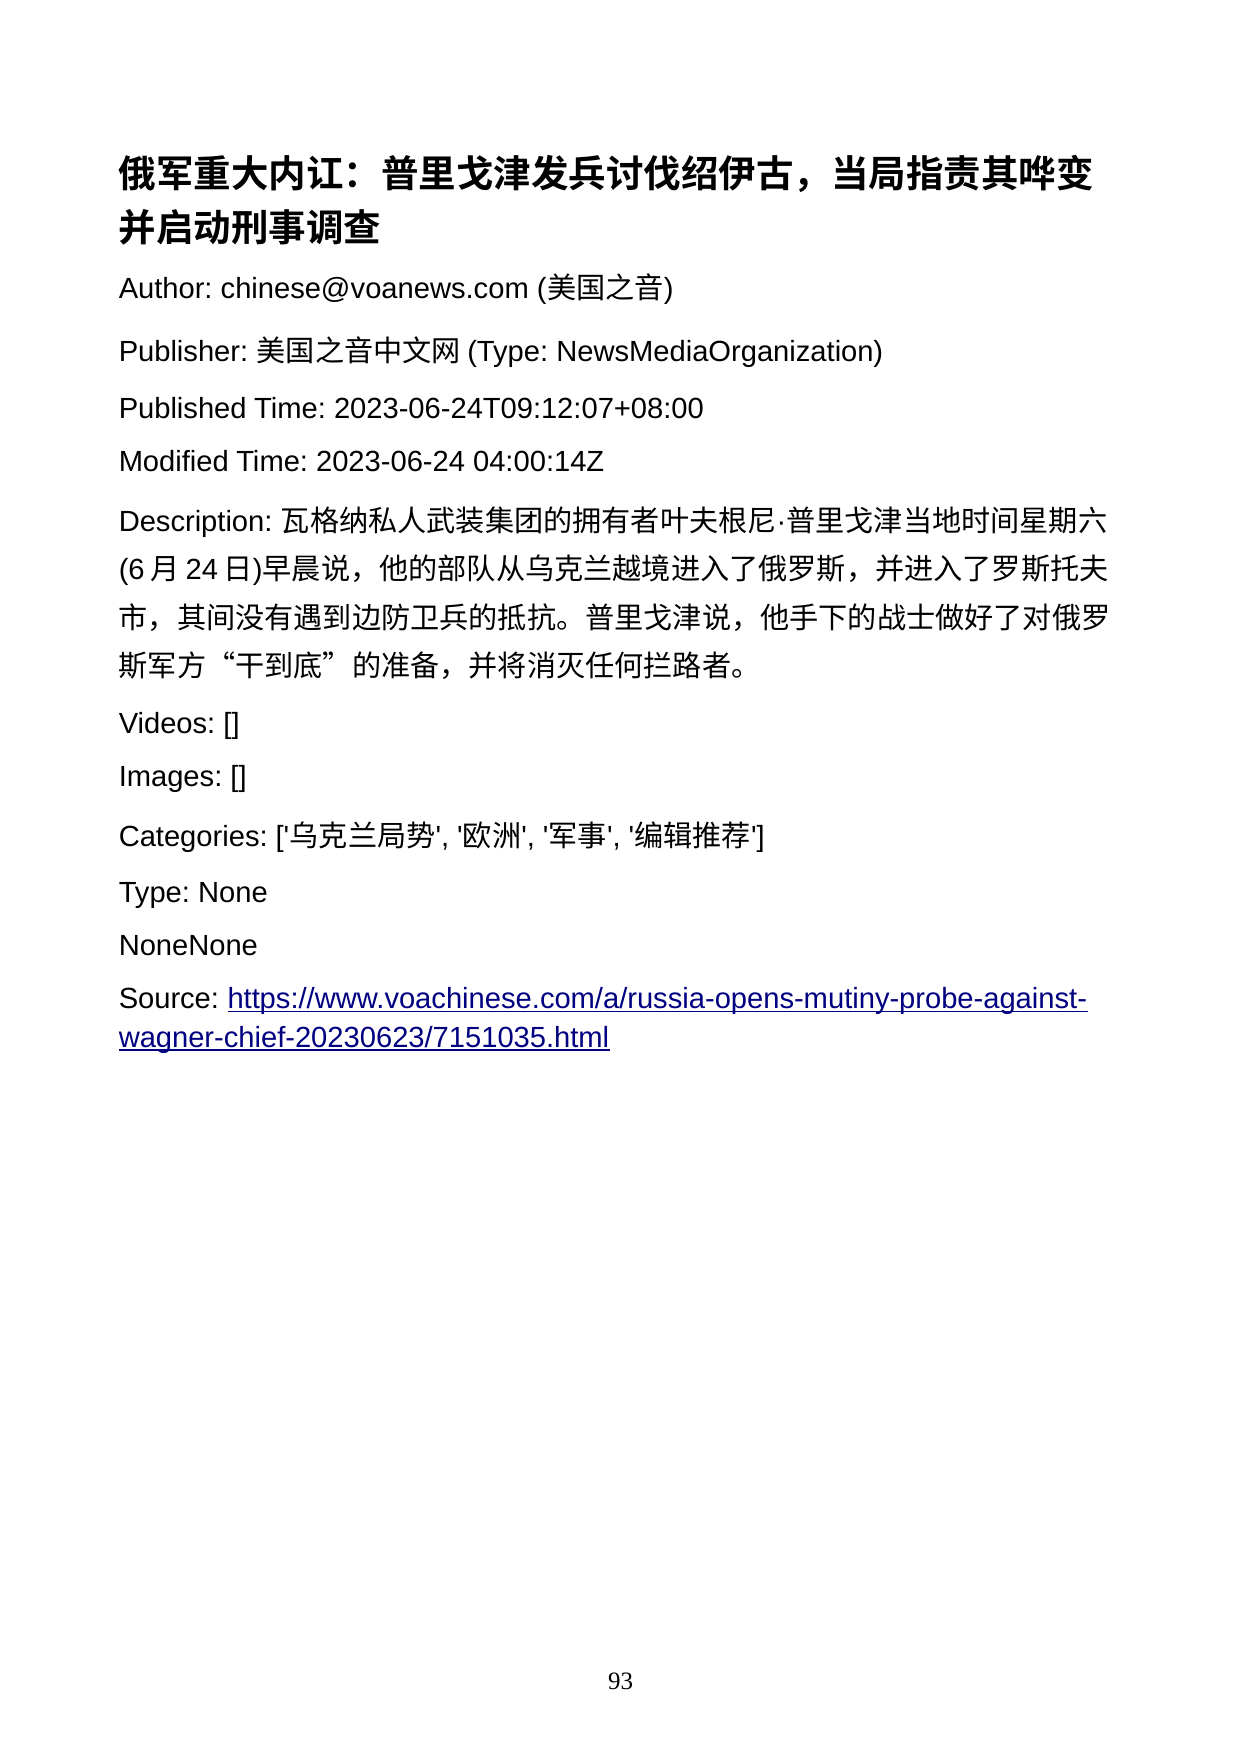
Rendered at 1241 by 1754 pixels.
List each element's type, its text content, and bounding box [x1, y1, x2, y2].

text Author: chinese@voanews.com (美国之音) [118, 264, 1122, 307]
text Videos: [] [118, 706, 1122, 739]
subtitle 俄军重大内讧：普里戈津发兵讨伐绍伊古，当局指责其哗变并启动刑事调查 [118, 143, 1122, 252]
text Type: None [118, 875, 1122, 909]
text Categories: ['乌克兰局势', '欧洲', '军事', '编辑推荐'] [118, 812, 1122, 854]
text Source: https://www.voachinese.com/a/russia-opens-mutiny-probe-against-wagner-chief-20230623/7151035.html [118, 981, 1122, 1053]
text Description: 瓦格纳私人武装集团的拥有者叶夫根尼·普里戈津当地时间星期六(6月24日)早晨说，他的部队从乌克兰越境进入了俄罗斯，并进入了罗斯托夫市，其间没有遇到边防卫兵的抵抗。普里戈津说，他手下的战士做好了对俄罗斯军方“干到底”的准备，并将消灭任何拦路者。 [118, 497, 1122, 685]
text NoneNone [118, 928, 1122, 962]
text Images: [] [118, 759, 1122, 792]
text Modified Time: 2023-06-24 04:00:14Z [118, 444, 1122, 477]
text Published Time: 2023-06-24T09:12:07+08:00 [118, 391, 1122, 424]
text Publisher: 美国之音中文网 (Type: NewsMediaOrganization) [118, 328, 1122, 370]
